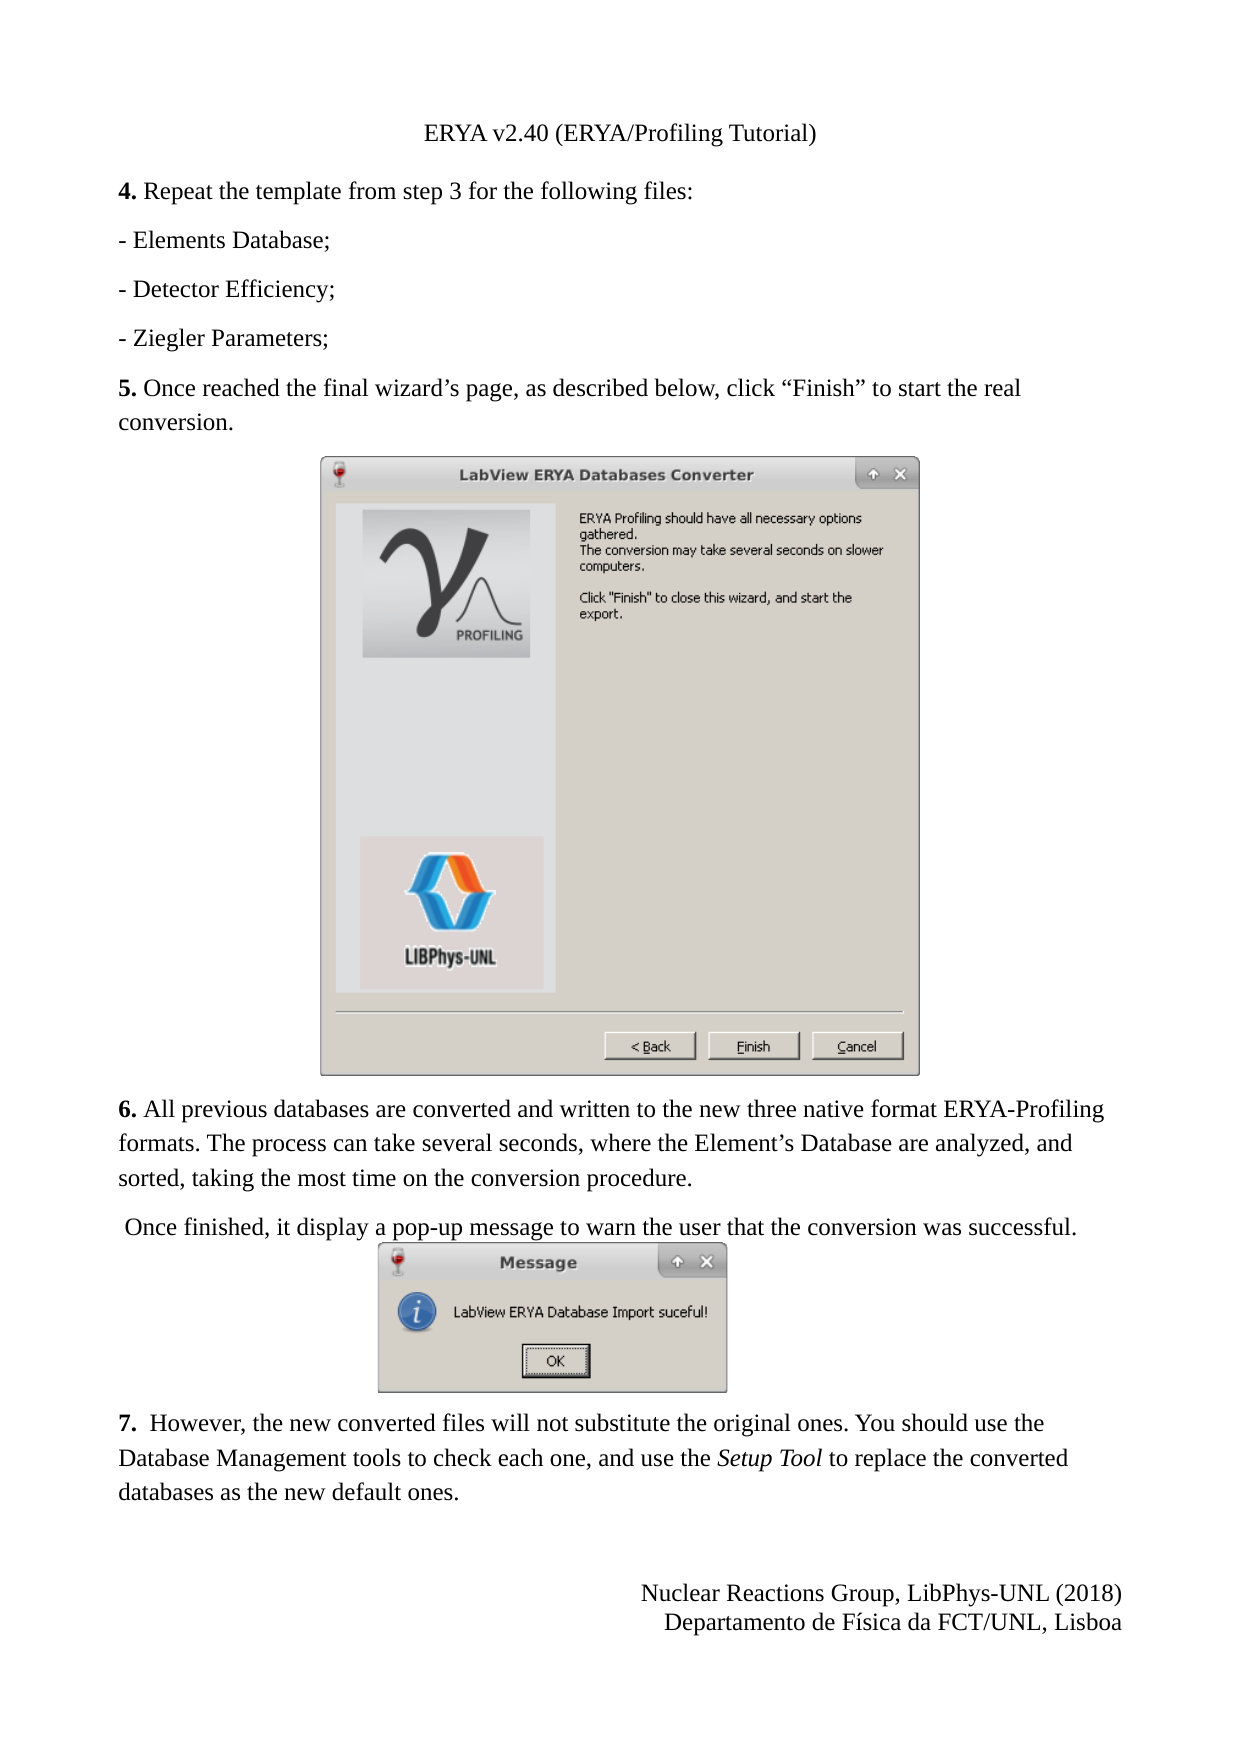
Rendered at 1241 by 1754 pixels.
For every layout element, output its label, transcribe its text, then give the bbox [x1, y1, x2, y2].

picture [377, 1242, 728, 1393]
text - Detector Efficiency; [118, 274, 1122, 303]
text 6. All previous databases are converted and written to the new three native format ERYA-Profiling formats. The process can take several seconds, where the Element’s Database are analyzed, and sorted, taking the most time on the conversion procedure. [118, 1094, 1122, 1192]
text 4. Repeat the template from step 3 for the following files: [118, 176, 1122, 205]
text 5. Once reached the final wizard’s page, as described below, click “Finish” to start the real conversion. [118, 373, 1122, 436]
text - Elements Database; [118, 225, 1122, 254]
text - Ziegler Parameters; [118, 323, 1122, 352]
text Once finished, it display a pop-up message to warn the user that the conversion was successful. [118, 1212, 1122, 1241]
text 7. However, the new converted files will not substitute the original ones. You should use the Database Management tools to check each one, and use the Setup Tool to replace the converted databases as the new default ones. [118, 1408, 1122, 1506]
picture [320, 456, 920, 1076]
